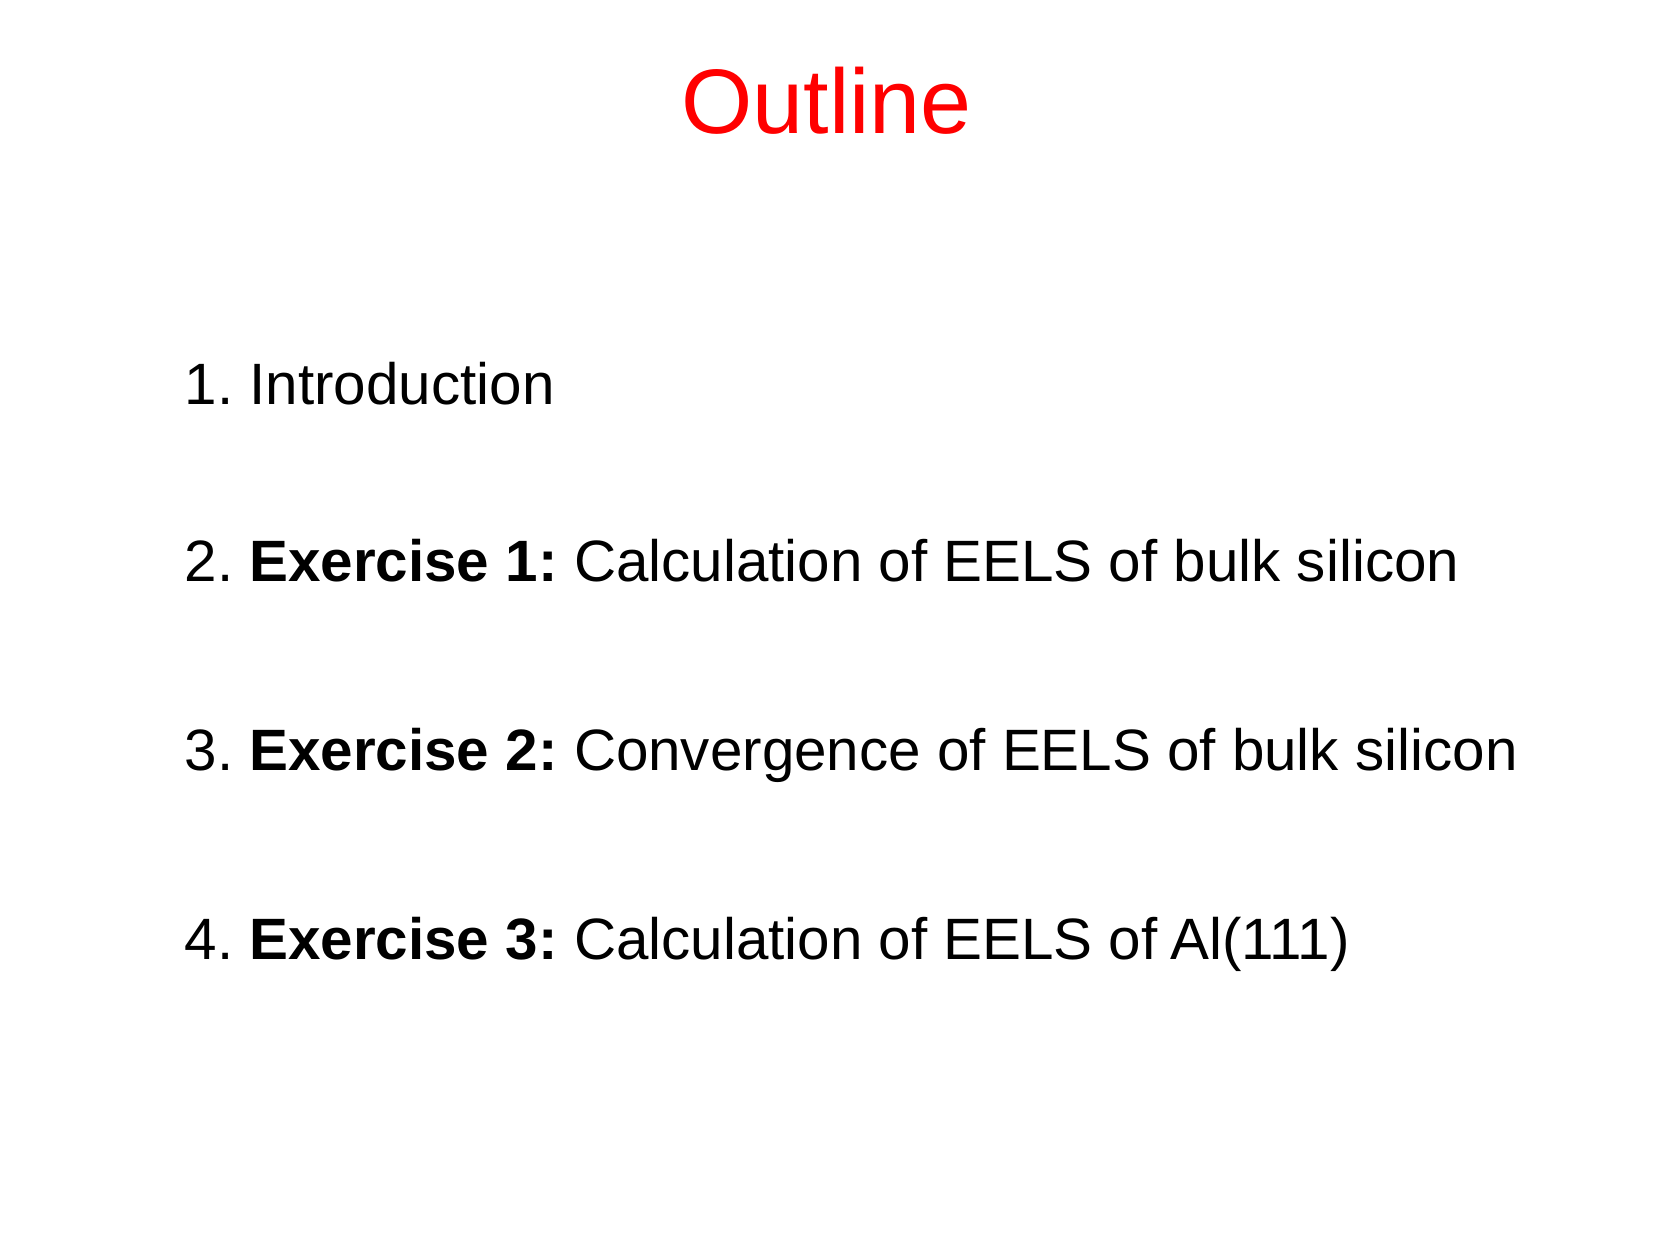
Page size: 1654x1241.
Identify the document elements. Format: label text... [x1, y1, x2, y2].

list 1. Introduction 2. Exercise 1: Calculation of EELS of bulk silicon 3. Exercise 2: Convergence of EELS of bulk silicon 4. Exercise 3: Calculation of EELS of Al(111) [113, 351, 1554, 981]
title Outline [82, 49, 1571, 257]
